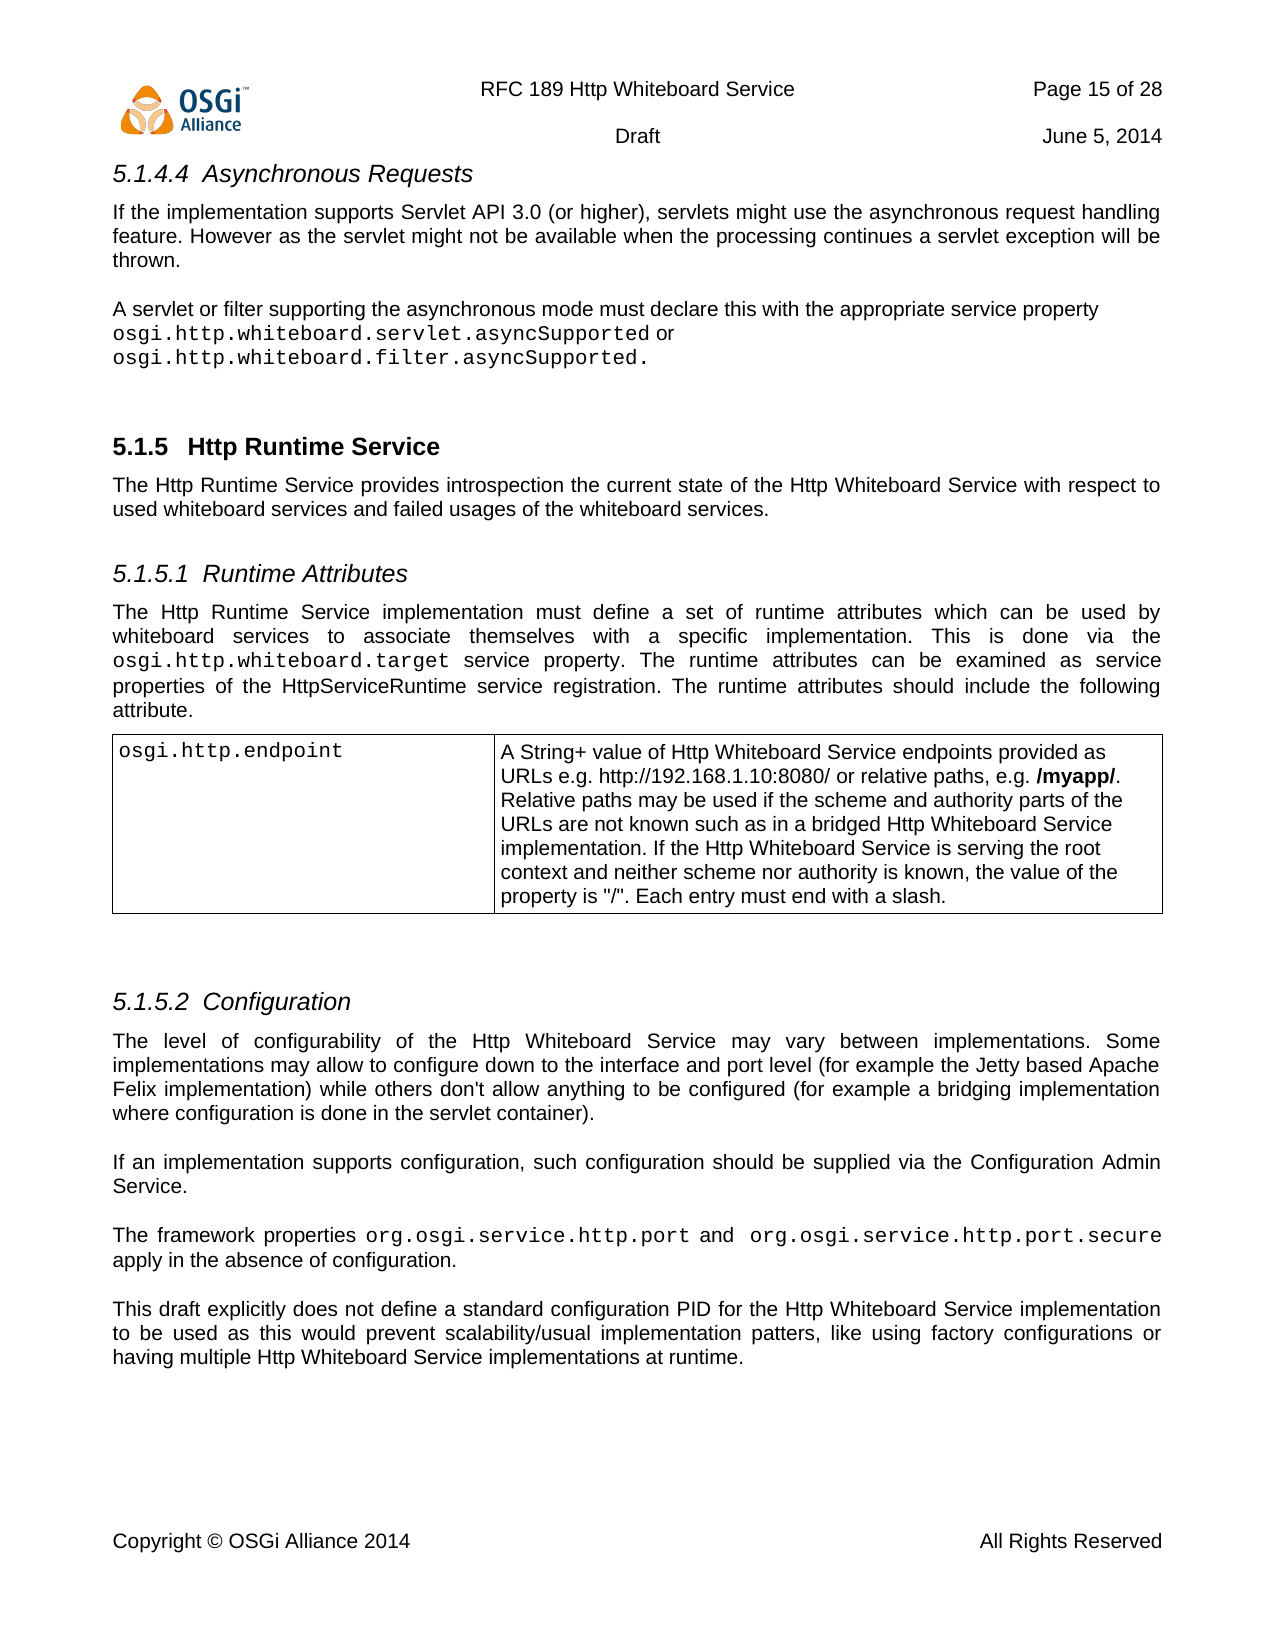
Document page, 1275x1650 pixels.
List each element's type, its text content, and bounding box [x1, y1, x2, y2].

table_header osgi.http.endpoint [113, 735, 494, 913]
subtitle Configuration [112, 987, 1162, 1016]
subtitle Asynchronous Requests [112, 159, 1162, 188]
text If the implementation supports Servlet API 3.0 (or higher), servlets might use the asynchronous request handling feature. However as the servlet might not be available when the processing continues a servlet exception will be thrown. [112, 200, 1162, 272]
picture [113, 78, 257, 142]
text If an implementation supports configuration, such configuration should be supplied via the Configuration Admin Service. [112, 1149, 1162, 1197]
table_header A String+ value of Http Whiteboard Service endpoints provided as URLs e.g. http://192.168.1.10:8080/ or relative paths, e.g. /myapp/. Relative paths may be used if the scheme and authority parts of the URLs are not known such as in a bridged Http Whiteboard Service implementation. If the Http Whiteboard Service is serving the root context and neither scheme nor authority is known, the value of the property is "/". Each entry must end with a slash. [495, 735, 1162, 913]
text The level of configurability of the Http Whiteboard Service may vary between implementations. Some implementations may allow to configure down to the interface and port level (for example the Jetty based Apache Felix implementation) while others don't allow anything to be configured (for example a bridging implementation where configuration is done in the servlet container). [112, 1029, 1162, 1124]
text This draft explicitly does not define a standard configuration PID for the Http Whiteboard Service implementation to be used as this would prevent scalability/usual implementation patters, like using factory configurations or having multiple Http Whiteboard Service implementations at runtime. [112, 1297, 1162, 1369]
subtitle Runtime Attributes [112, 559, 1162, 587]
text The Http Runtime Service implementation must define a set of runtime attributes which can be used by whiteboard services to associate themselves with a specific implementation. This is done via the osgi.http.whiteboard.target service property. The runtime attributes can be examined as service properties of the HttpServiceRuntime service registration. The runtime attributes should include the following attribute. [112, 600, 1162, 722]
subtitle Http Runtime Service [112, 432, 1162, 461]
text The Http Runtime Service provides introspection the current state of the Http Whiteboard Service with respect to used whiteboard services and failed usages of the whiteboard services. [112, 473, 1162, 521]
text A servlet or filter supporting the asynchronous mode must declare this with the appropriate service property osgi.http.whiteboard.servlet.asyncSupported or osgi.http.whiteboard.filter.asyncSupported. [112, 297, 1162, 371]
text The framework properties org.osgi.service.http.port and org.osgi.service.http.port.secure apply in the absence of configuration. [112, 1222, 1162, 1272]
